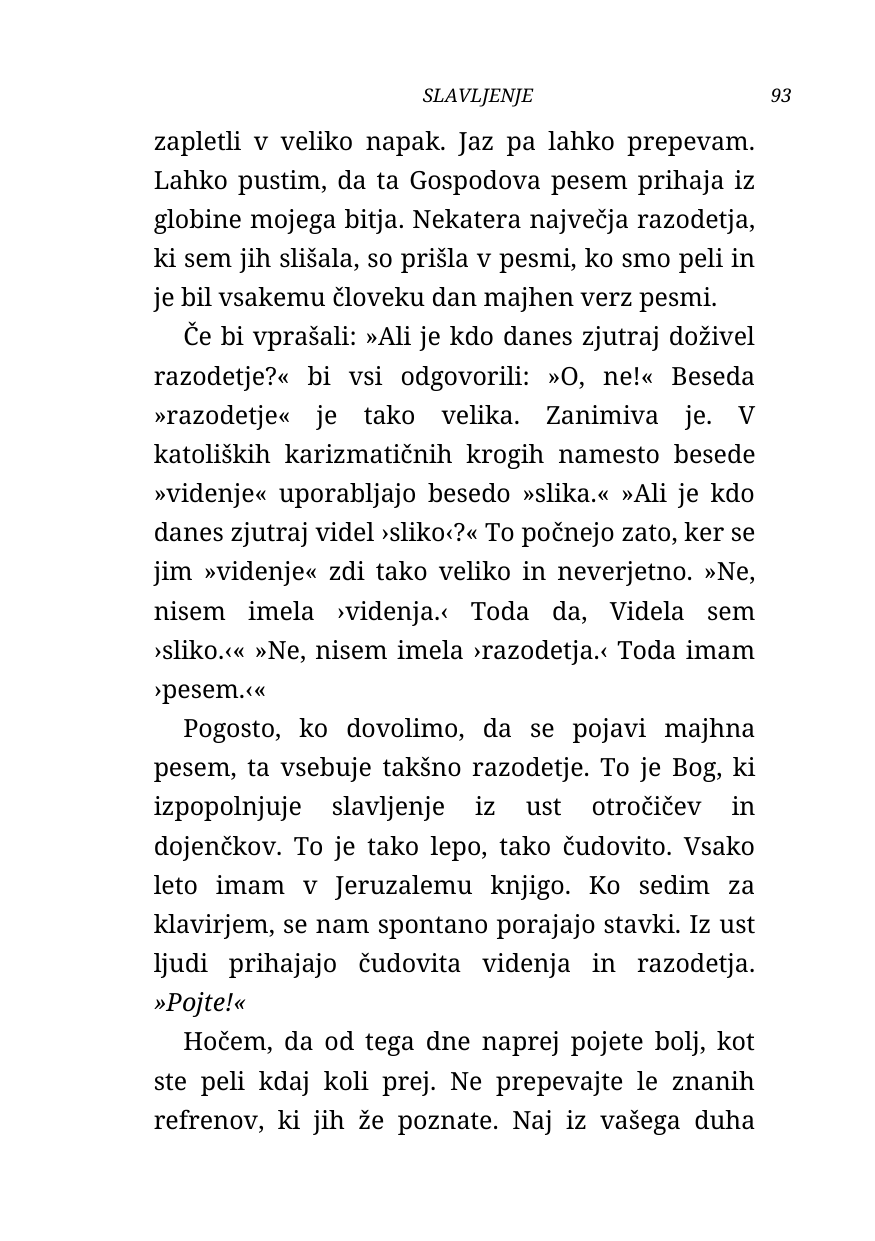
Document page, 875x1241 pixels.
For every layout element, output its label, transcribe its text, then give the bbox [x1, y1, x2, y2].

text zapletli v veliko napak. Jaz pa lahko prepevam. Lahko pustim, da ta Gospodova pesem prihaja iz globine mojega bitja. Nekatera največja razodetja, ki sem jih slišala, so prišla v pesmi, ko smo peli in je bil vsakemu človeku dan majhen verz pesmi. [153, 123, 756, 314]
text Če bi vprašali: »Ali je kdo danes zjutraj doživel razodetje?« bi vsi odgovorili: »O, ne!« Beseda »razodetje« je tako velika. Zanimiva je. V katoliških karizmatičnih krogih namesto besede »videnje« uporabljajo besedo »slika.« »Ali je kdo danes zjutraj videl ›sliko‹?« To počnejo zato, ker se jim »videnje« zdi tako veliko in neverjetno. »Ne, nisem imela ›videnja.‹ Toda da, Videla sem ›sliko.‹« »Ne, nisem imela ›razodetja.‹ Toda imam ›pesem.‹« [153, 319, 756, 706]
text Pogosto, ko dovolimo, da se pojavi majhna pesem, ta vsebuje takšno razodetje. To je Bog, ki izpopolnjuje slavljenje iz ust otročičev in dojenčkov. To je tako lepo, tako čudovito. Vsako leto imam v Jeruzalemu knjigo. Ko sedim za klavirjem, se nam spontano porajajo stavki. Iz ust ljudi prihajajo čudovita videnja in razodetja. »Pojte!« [153, 711, 756, 1019]
text Hočem, da od tega dne naprej pojete bolj, kot ste peli kdaj koli prej. Ne prepevajte le znanih refrenov, ki jih že poznate. Naj iz vašega duha [153, 1024, 756, 1136]
